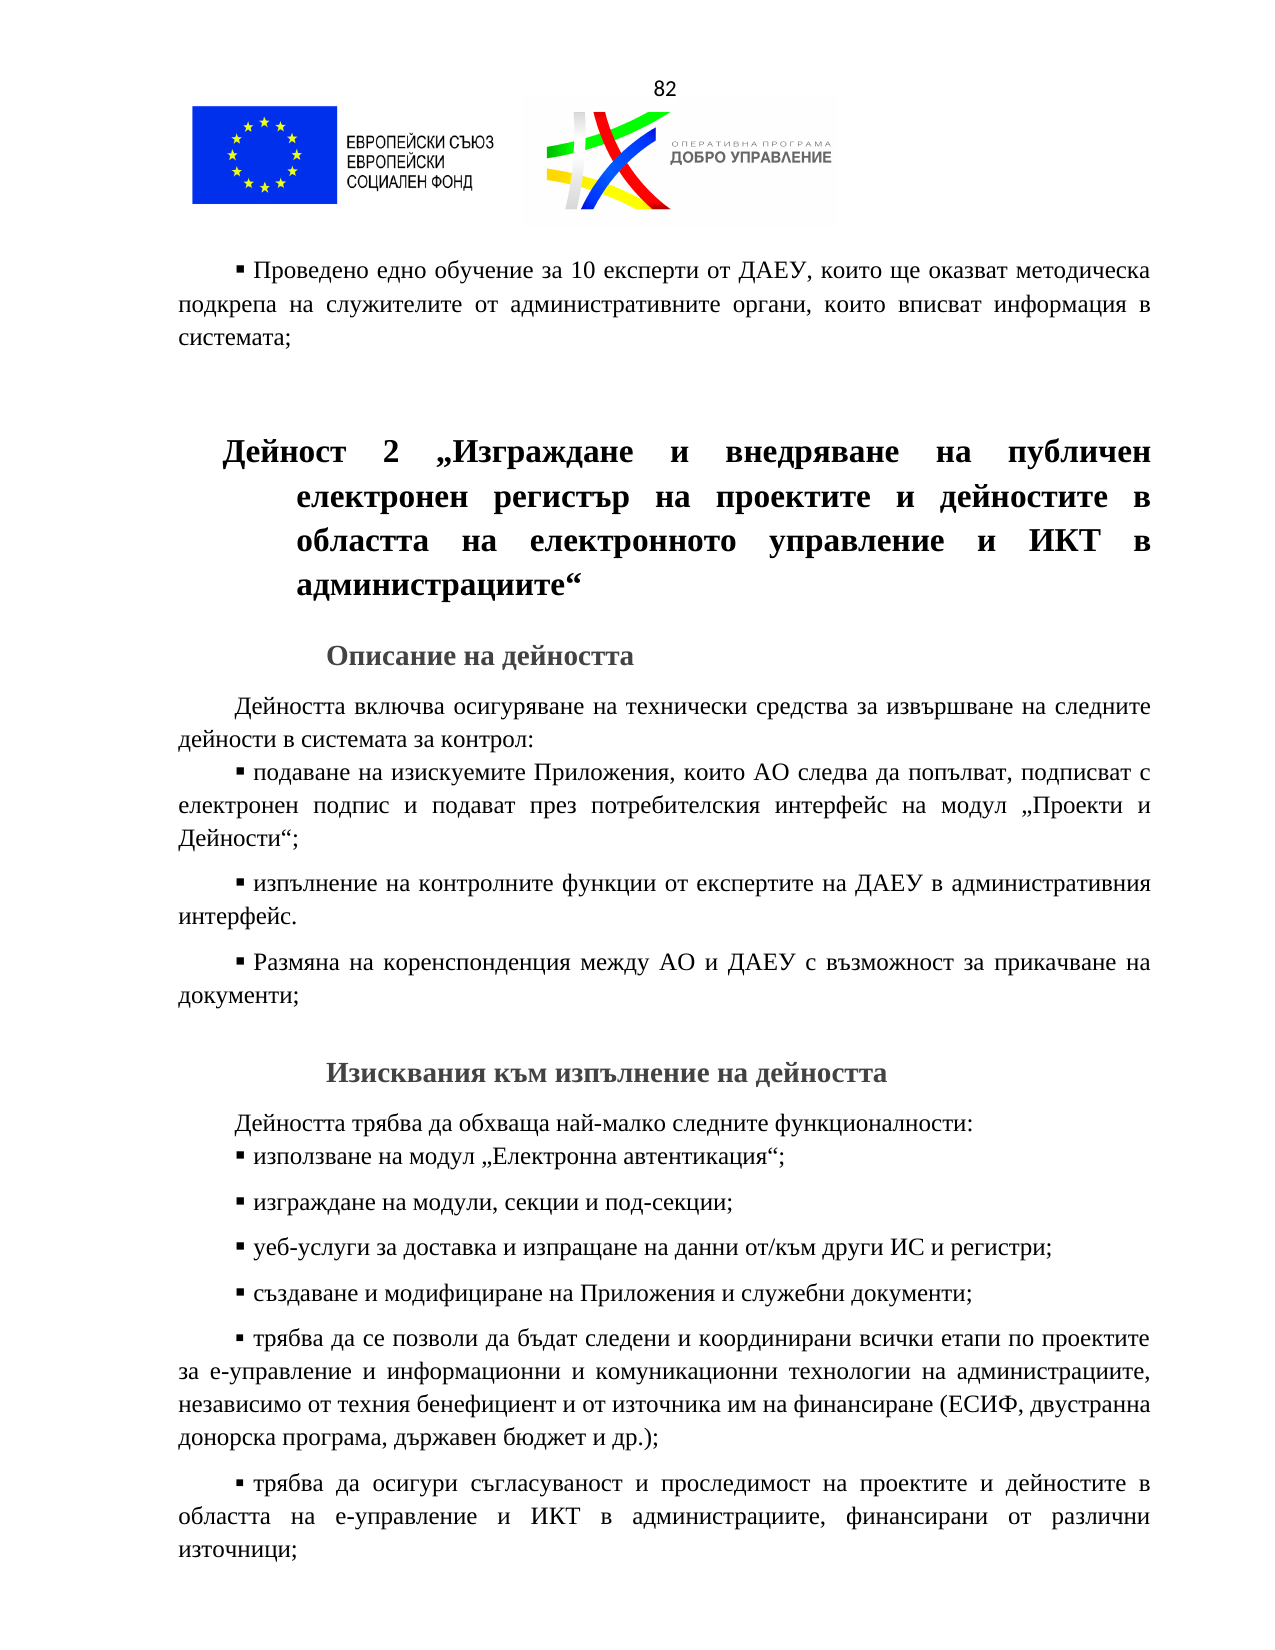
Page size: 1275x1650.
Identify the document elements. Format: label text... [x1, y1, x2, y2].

list трябва да осигури съгласуваност и проследимост на проектите и дейностите в областта на е-управление и ИКТ в администрациите, финансирани от различни източници; [178, 1468, 1152, 1563]
text Дейността трябва да обхваща най-малко следните функционалности: [178, 1108, 1152, 1137]
list уеб-услуги за доставка и изпращане на данни от/към други ИС и регистри; [178, 1232, 1152, 1261]
text Дейността включва осигуряване на технически средства за извършване на следните дейности в системата за контрол: [178, 691, 1152, 752]
list подаване на изискуемите Приложения, които АО следва да попълват, подписват с електронен подпис и подават през потребителския интерфейс на модул „Проекти и Дейности“; [178, 757, 1152, 852]
subtitle Описание на дейността [326, 638, 1152, 672]
list трябва да се позволи да бъдат следени и координирани всички етапи по проектите за е-управление и информационни и комуникационни технологии на администрациите, независимо от техния бенефициент и от източника им на финансиране (ЕСИФ, двустранна донорска програма, държавен бюджет и др.); [178, 1323, 1152, 1451]
subtitle Дейност 2 „Изграждане и внедряване на публичен електронен регистър на проектите и дейностите в областта на електронното управление и ИКТ в администрациите“ [222, 432, 1152, 602]
list Проведено едно обучение за 10 експерти от ДАЕУ, които ще оказват методическа подкрепа на служителите от административните органи, които вписват информация в системата; [178, 256, 1152, 350]
list изграждане на модули, секции и под-секции; [178, 1187, 1152, 1215]
list изпълнение на контролните функции от експертите на ДАЕУ в административния интерфейс. [178, 868, 1152, 930]
list създаване и модифициране на Приложения и служебни документи; [178, 1278, 1152, 1306]
list Размяна на коренспонденция между АО и ДАЕУ с възможност за прикачване на документи; [178, 947, 1152, 1009]
subtitle Изисквания към изпълнение на дейността [326, 1056, 1152, 1089]
list използване на модул „Електронна автентикация“; [178, 1141, 1152, 1170]
